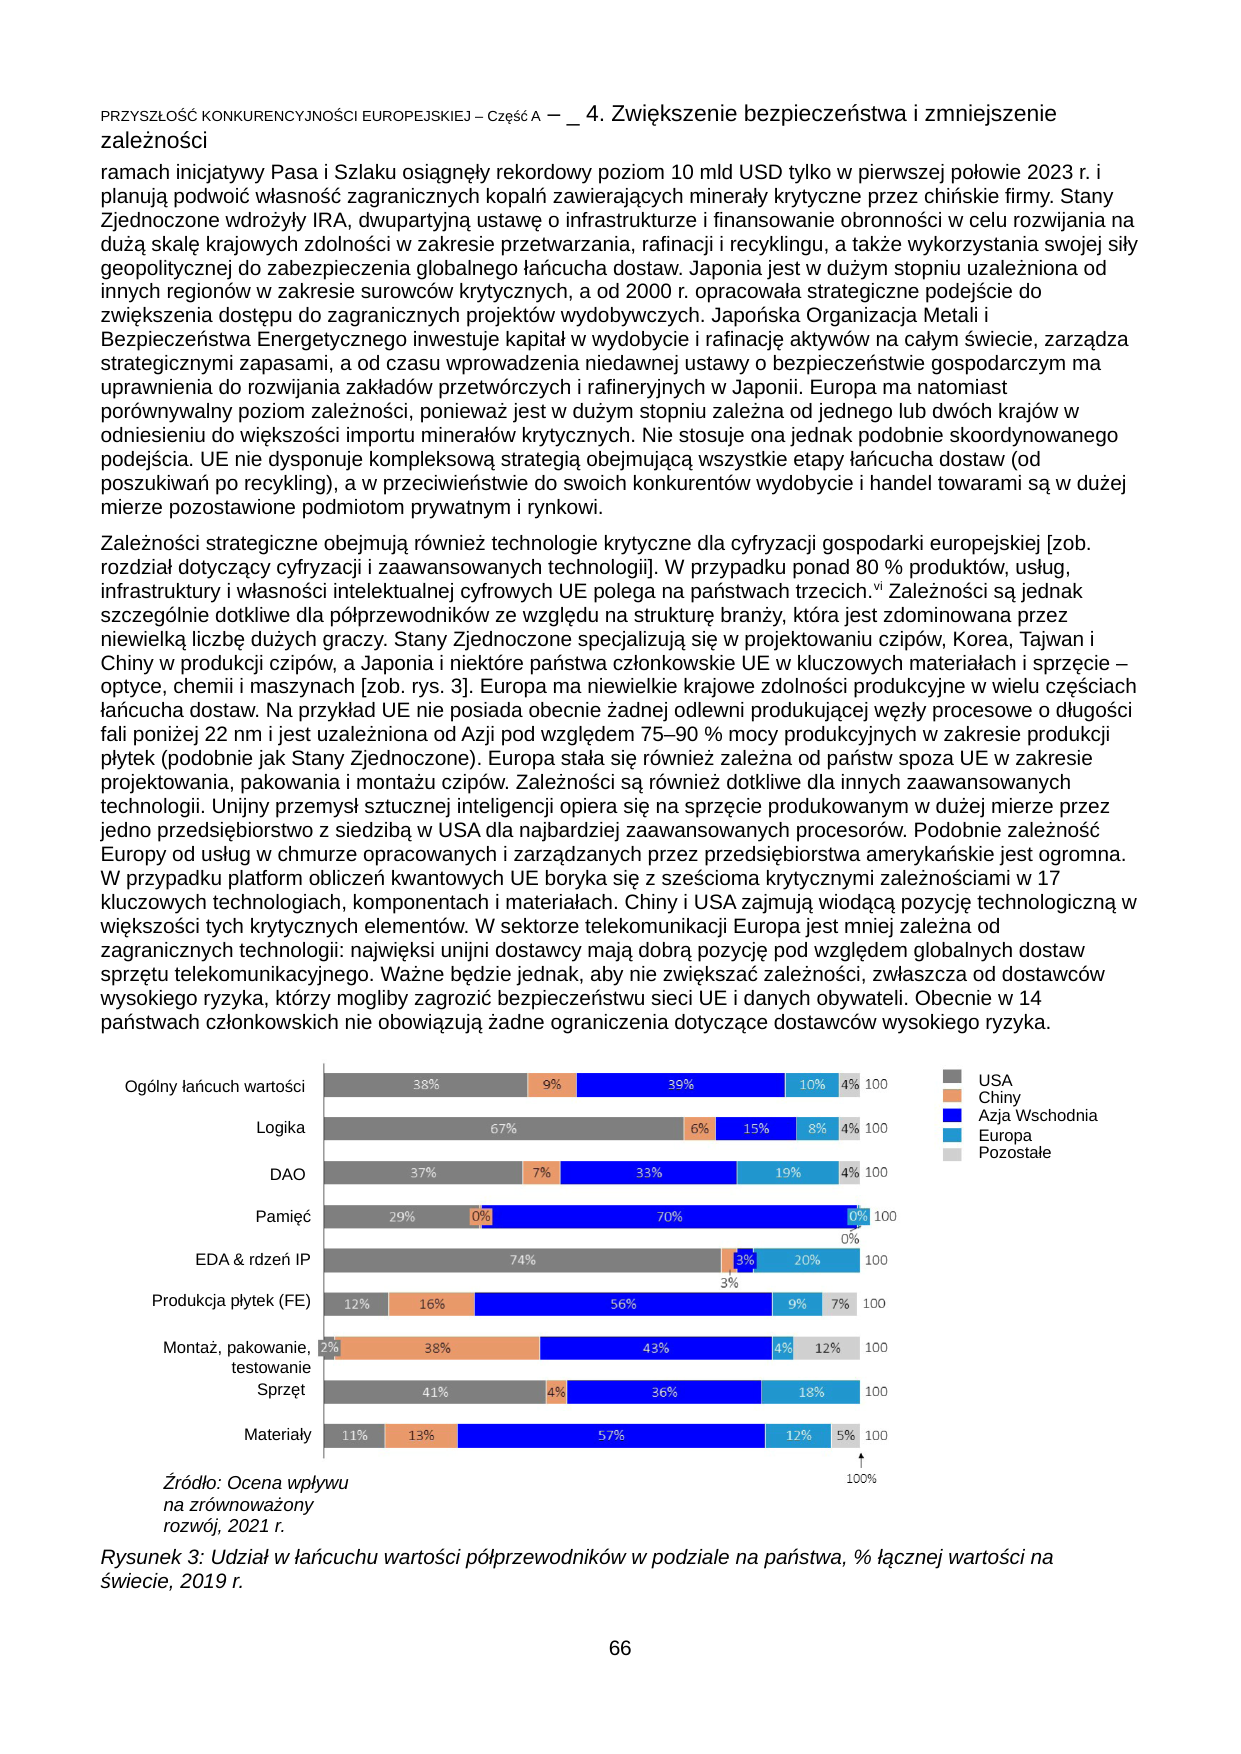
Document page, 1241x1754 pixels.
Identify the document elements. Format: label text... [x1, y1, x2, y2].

picture [320, 1480, 326, 1488]
picture [314, 1057, 964, 1488]
text Zależności strategiczne obejmują również technologie krytyczne dla cyfryzacji gospodarki europejskiej [zob. rozdział dotyczący cyfryzacji i zaawansowanych technologii]. W przypadku ponad 80 % produktów, usług, infrastruktury i własności intelektualnej cyfrowych UE polega na państwach trzecich. Zależności są jednak szczególnie dotkliwe dla półprzewodników ze względu na strukturę branży, która jest zdominowana przez niewielką liczbę dużych graczy. Stany Zjednoczone specjalizują się w projektowaniu czipów, Korea, Tajwan i Chiny w produkcji czipów, a Japonia i niektóre państwa członkowskie UE w kluczowych materiałach i sprzęcie – optyce, chemii i maszynach [zob. rys. 3]. Europa ma niewielkie krajowe zdolności produkcyjne w wielu częściach łańcucha dostaw. Na przykład UE nie posiada obecnie żadnej odlewni produkującej węzły procesowe o długości fali poniżej 22 nm i jest uzależniona od Azji pod względem 75–90 % mocy produkcyjnych w zakresie produkcji płytek (podobnie jak Stany Zjednoczone). Europa stała się również zależna od państw spoza UE w zakresie projektowania, pakowania i montażu czipów. Zależności są również dotkliwe dla innych zaawansowanych technologii. Unijny przemysł sztucznej inteligencji opiera się na sprzęcie produkowanym w dużej mierze przez jedno przedsiębiorstwo z siedzibą w USA dla najbardziej zaawansowanych procesorów. Podobnie zależność Europy od usług w chmurze opracowanych i zarządzanych przez przedsiębiorstwa amerykańskie jest ogromna. W przypadku platform obliczeń kwantowych UE boryka się z sześcioma krytycznymi zależnościami w 17 kluczowych technologiach, komponentach i materiałach. Chiny i USA zajmują wiodącą pozycję technologiczną w większości tych krytycznych elementów. W sektorze telekomunikacji Europa jest mniej zależna od zagranicznych technologii: najwięksi unijni dostawcy mają dobrą pozycję pod względem globalnych dostaw sprzętu telekomunikacyjnego. Ważne będzie jednak, aby nie zwiększać zależności, zwłaszcza od dostawców wysokiego ryzyka, którzy mogliby zagrozić bezpieczeństwu sieci UE i danych obywateli. Obecnie w 14 państwach członkowskich nie obowiązują żadne ograniczenia dotyczące dostawców wysokiego ryzyka. [100, 531, 1140, 1034]
text Rysunek 3: Udział w łańcuchu wartości półprzewodników w podziale na państwa, % łącznej wartości na świecie, 2019 r. [100, 1488, 1110, 1592]
text ramach inicjatywy Pasa i Szlaku osiągnęły rekordowy poziom 10 mld USD tylko w pierwszej połowie 2023 r. i planują podwoić własność zagranicznych kopalń zawierających minerały krytyczne przez chińskie firmy. Stany Zjednoczone wdrożyły IRA, dwupartyjną ustawę o infrastrukturze i finansowanie obronności w celu rozwijania na dużą skalę krajowych zdolności w zakresie przetwarzania, rafinacji i recyklingu, a także wykorzystania swojej siły geopolitycznej do zabezpieczenia globalnego łańcucha dostaw. Japonia jest w dużym stopniu uzależniona od innych regionów w zakresie surowców krytycznych, a od 2000 r. opracowała strategiczne podejście do zwiększenia dostępu do zagranicznych projektów wydobywczych. Japońska Organizacja Metali i Bezpieczeństwa Energetycznego inwestuje kapitał w wydobycie i rafinację aktywów na całym świecie, zarządza strategicznymi zapasami, a od czasu wprowadzenia niedawnej ustawy o bezpieczeństwie gospodarczym ma uprawnienia do rozwijania zakładów przetwórczych i rafineryjnych w Japonii. Europa ma natomiast porównywalny poziom zależności, ponieważ jest w dużym stopniu zależna od jednego lub dwóch krajów w odniesieniu do większości importu minerałów krytycznych. Nie stosuje ona jednak podobnie skoordynowanego podejścia. UE nie dysponuje kompleksową strategią obejmującą wszystkie etapy łańcucha dostaw (od poszukiwań po recykling), a w przeciwieństwie do swoich konkurentów wydobycie i handel towarami są w dużej mierze pozostawione podmiotom prywatnym i rynkowi. [100, 159, 1140, 519]
